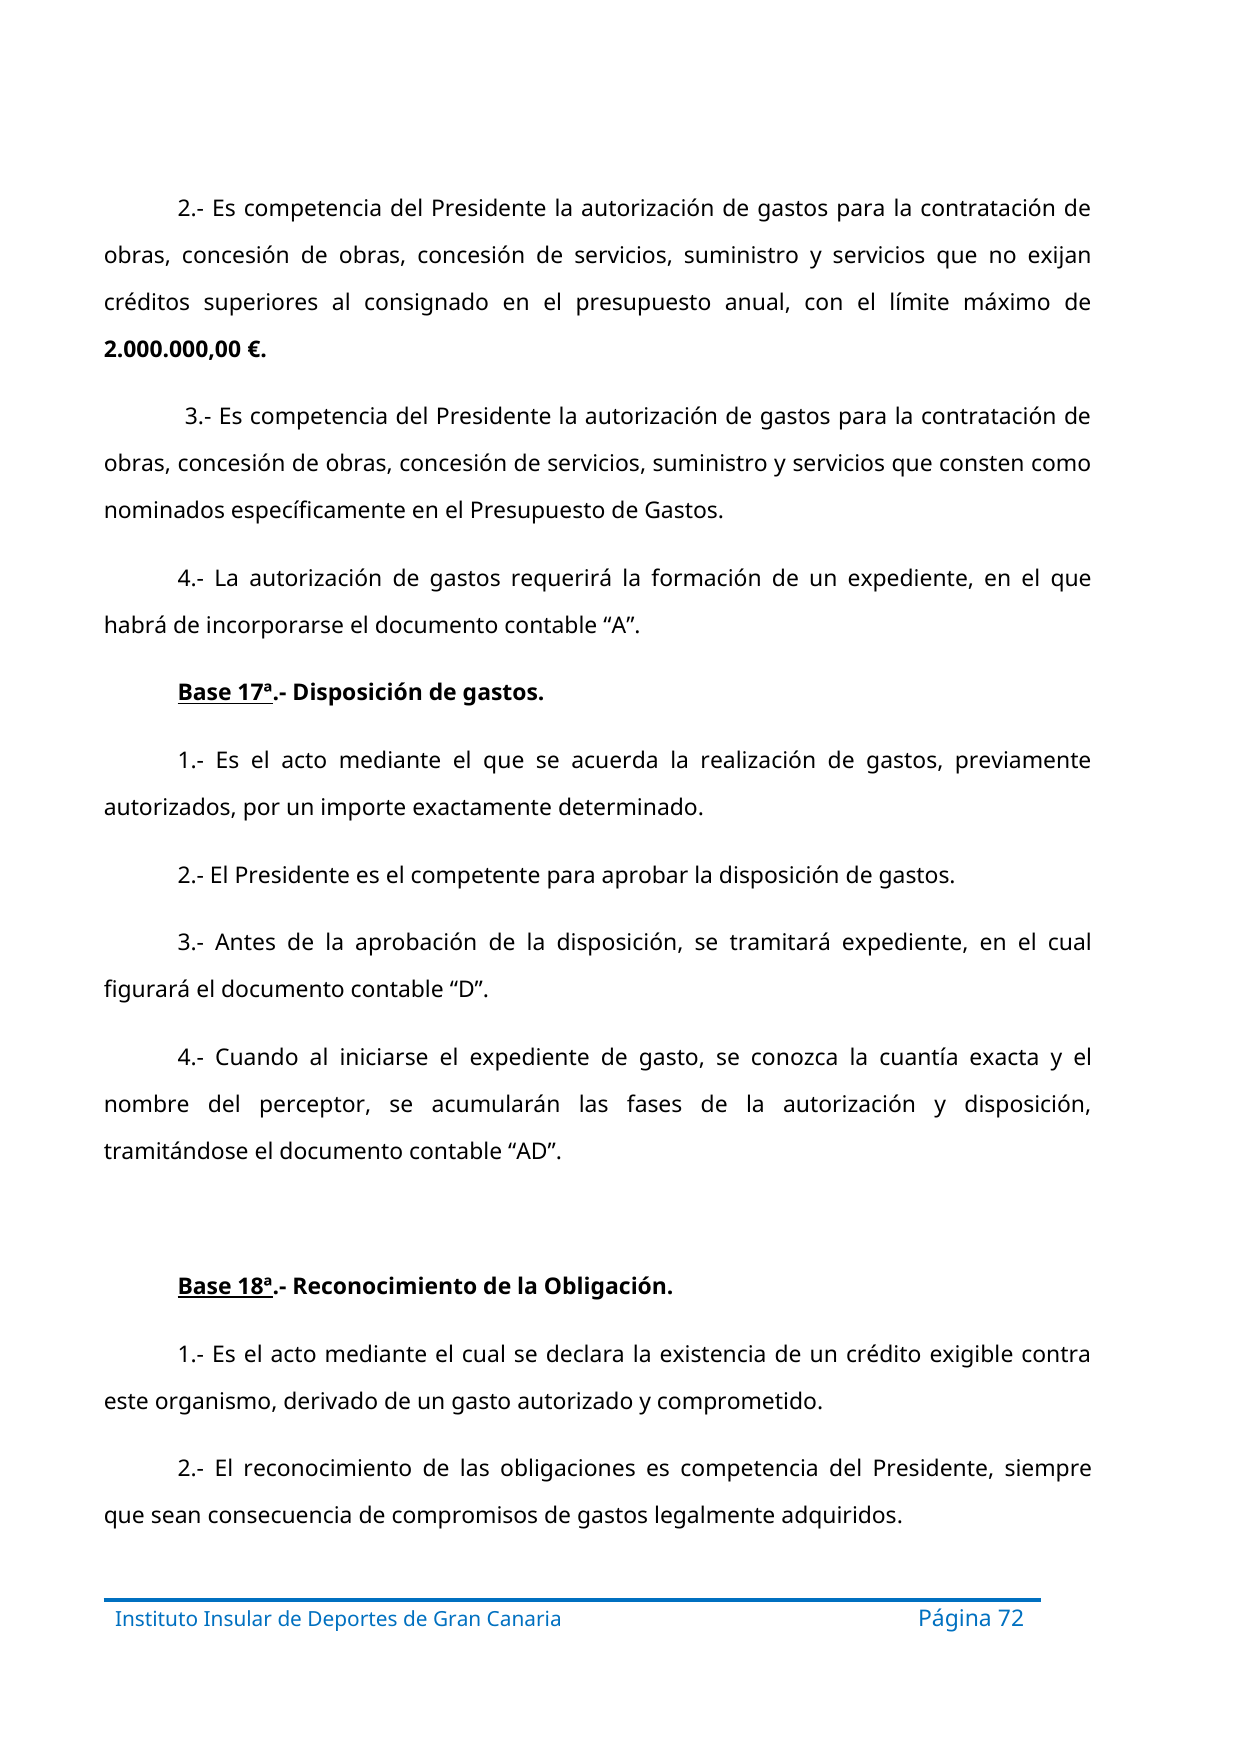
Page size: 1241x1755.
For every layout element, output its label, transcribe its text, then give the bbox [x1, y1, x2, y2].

text 1.- Es el acto mediante el cual se declara la existencia de un crédito exigible contra este organismo, derivado de un gasto autorizado y comprometido. [103, 1338, 1093, 1416]
text 1.- Es el acto mediante el que se acuerda la realización de gastos, previamente autorizados, por un importe exactamente determinado. [103, 744, 1093, 822]
text 2.- El Presidente es el competente para aprobar la disposición de gastos. [103, 859, 1093, 890]
text Base 17ª.- Disposición de gastos. [103, 676, 1093, 708]
text 3.- Es competencia del Presidente la autorización de gastos para la contratación de obras, concesión de obras, concesión de servicios, suministro y servicios que consten como nominados específicamente en el Presupuesto de Gastos. [103, 400, 1093, 525]
text Base 18ª.- Reconocimiento de la Obligación. [103, 1270, 1093, 1301]
text 3.- Antes de la aprobación de la disposición, se tramitará expediente, en el cual figurará el documento contable “D”. [103, 926, 1093, 1004]
text 4.- La autorización de gastos requerirá la formación de un expediente, en el que habrá de incorporarse el documento contable “A”. [103, 562, 1093, 640]
text 2.- El reconocimiento de las obligaciones es competencia del Presidente, siempre que sean consecuencia de compromisos de gastos legalmente adquiridos. [103, 1452, 1093, 1531]
text 2.- Es competencia del Presidente la autorización de gastos para la contratación de obras, concesión de obras, concesión de servicios, suministro y servicios que no exijan créditos superiores al consignado en el presupuesto anual, con el límite máximo de 2.000.000,00 €. [103, 192, 1093, 364]
text 4.- Cuando al iniciarse el expediente de gasto, se conozca la cuantía exacta y el nombre del perceptor, se acumularán las fases de la autorización y disposición, tramitándose el documento contable “AD”. [103, 1041, 1093, 1166]
